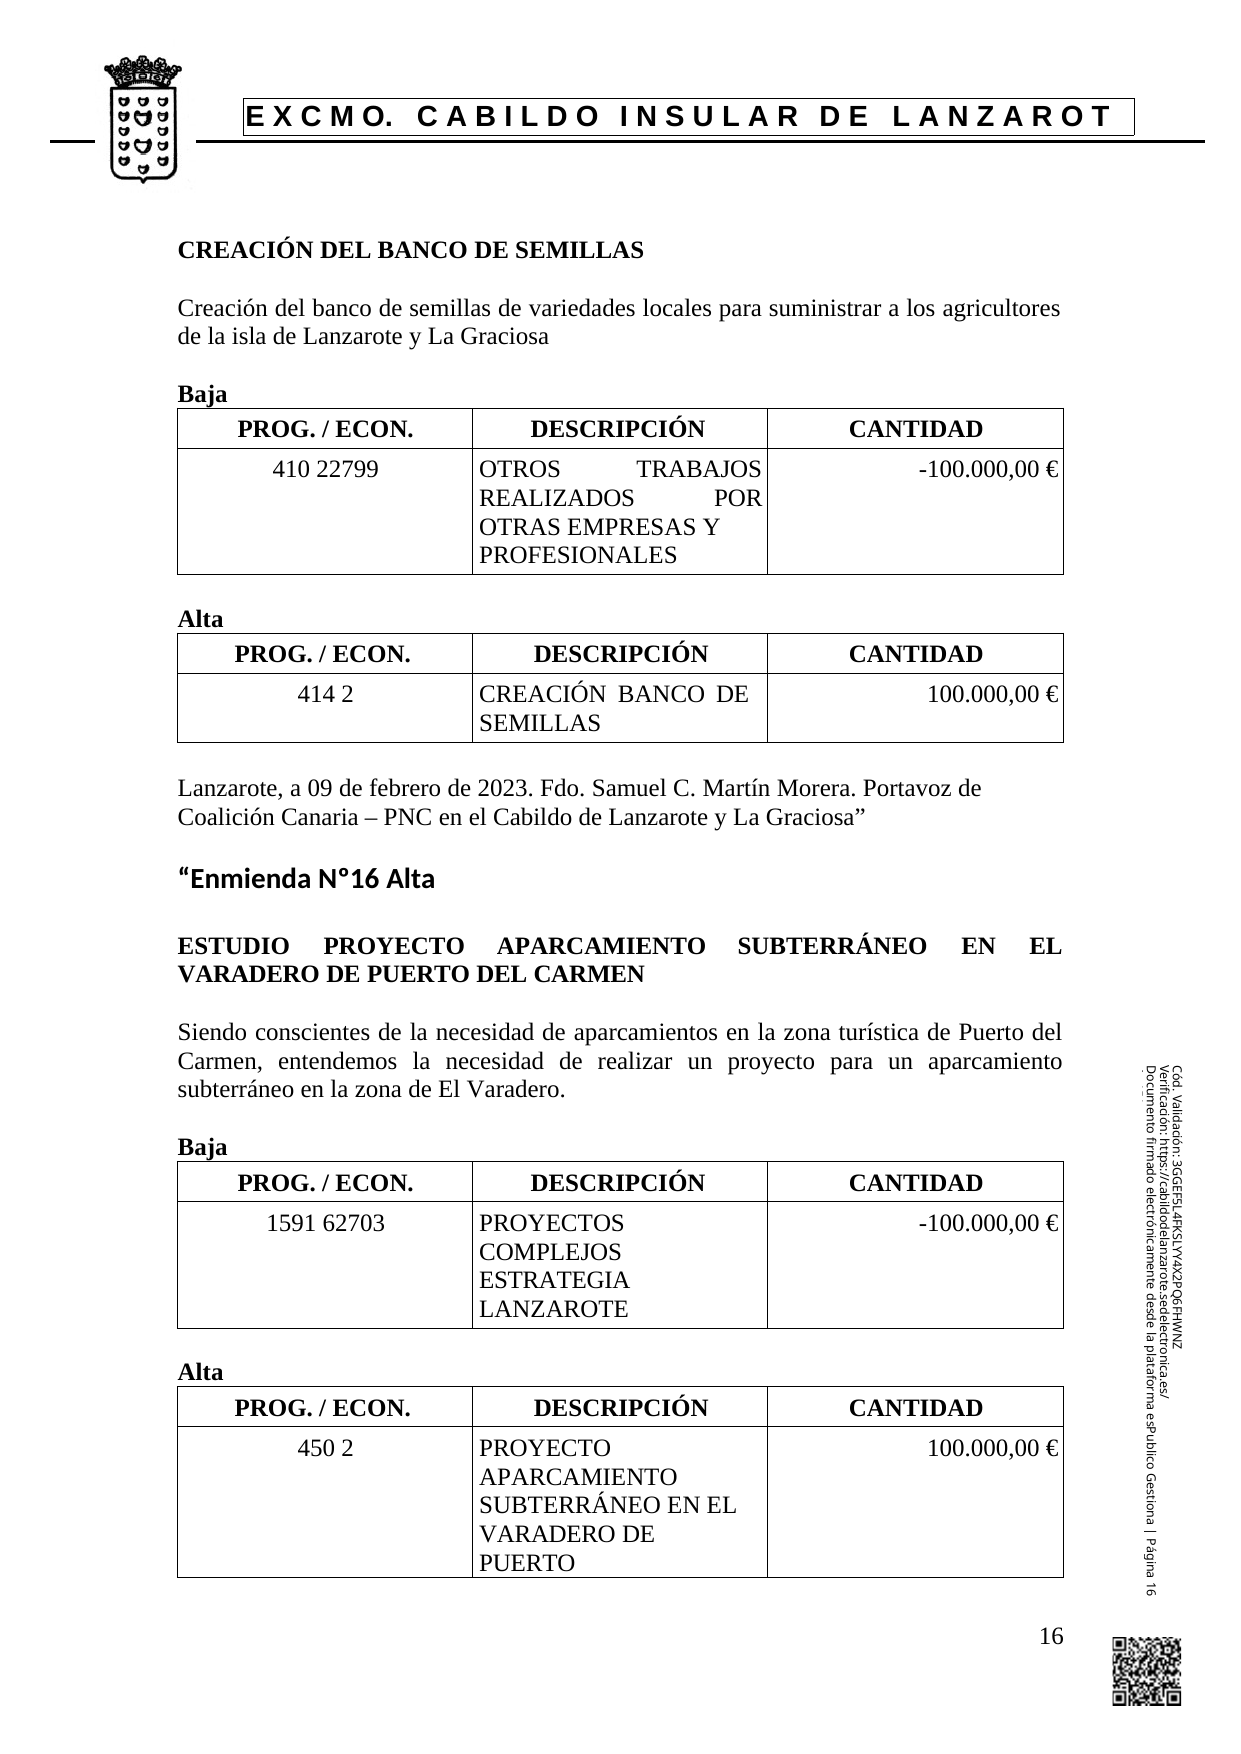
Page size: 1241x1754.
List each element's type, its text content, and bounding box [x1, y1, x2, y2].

table_header DESCRIPCIÓN [473, 1387, 767, 1426]
subtitle ESTUDIO PROYECTO APARCAMIENTO SUBTERRÁNEO EN EL VARADERO DE PUERTO DEL CARMEN [177, 931, 1063, 988]
table_cell PROYECTO APARCAMIENTO SUBTERRÁNEO EN EL VARADERO DE PUERTO [473, 1427, 767, 1577]
table_header CANTIDAD [768, 1162, 1063, 1201]
table_header PROG. / ECON. [178, 1387, 472, 1426]
text Creación del banco de semillas de variedades locales para suministrar a los agricultores de la isla de Lanzarote y La Graciosa [177, 293, 1076, 350]
table_header DESCRIPCIÓN [473, 1162, 767, 1201]
table_header PROG. / ECON. [178, 634, 472, 673]
table_cell 450 2 [178, 1427, 472, 1577]
subtitle [1184, 1132, 1192, 1161]
table_cell 100.000,00 € [768, 1427, 1063, 1577]
subtitle Baja [177, 379, 1192, 408]
text Documento firmado electrónicamente desde la plataforma esPublico Gestiona | Página 16 de 151 [1143, 1065, 1158, 1607]
table_cell 100.000,00 € [768, 674, 1063, 742]
text Verificación: https://cabildodelanzarote.sedelectronica.es/ [1158, 1065, 1171, 1607]
text Alta [177, 1357, 1143, 1386]
text 16 [58, 1621, 1063, 1650]
table_header DESCRIPCIÓN [473, 634, 767, 673]
table_cell PROYECTOS COMPLEJOS ESTRATEGIA LANZAROTE [473, 1202, 767, 1327]
table_cell -100.000,00 € [768, 449, 1063, 574]
table_header PROG. / ECON. [178, 1162, 472, 1201]
picture [95, 39, 196, 193]
subtitle Baja [177, 1132, 1143, 1161]
table_header CANTIDAD [768, 1387, 1063, 1426]
text Cód. Validación: 3GGEF5L4FKSLYY4X2PQ6FHWNZ [1171, 1065, 1184, 1607]
table_cell OTROS TRABAJOS REALIZADOS POR OTRAS EMPRESAS Y PROFESIONALES [473, 449, 767, 574]
table_header DESCRIPCIÓN [473, 409, 767, 448]
subtitle CREACIÓN DEL BANCO DE SEMILLAS [177, 235, 1192, 264]
table_cell CREACIÓN BANCO DE SEMILLAS [473, 674, 767, 742]
subtitle “Enmienda Nº16 Alta [177, 860, 1192, 896]
text [1184, 1357, 1192, 1386]
text Siendo conscientes de la necesidad de aparcamientos en la zona turística de Puerto del Carmen, entendemos la necesidad de realizar un proyecto para un aparcamiento subterráneo en la zona de El Varadero. [177, 1017, 1063, 1103]
table_cell 1591 62703 [178, 1202, 472, 1327]
text Lanzarote, a 09 de febrero de 2023. Fdo. Samuel C. Martín Morera. Portavoz de Coalición Canaria – PNC en el Cabildo de Lanzarote y La Graciosa” [177, 773, 1076, 831]
table_cell 414 2 [178, 674, 472, 742]
table_cell 410 22799 [178, 449, 472, 574]
table_header PROG. / ECON. [178, 409, 472, 448]
text Alta [177, 604, 1192, 633]
picture [1112, 1637, 1182, 1706]
table_header CANTIDAD [768, 634, 1063, 673]
table_header CANTIDAD [768, 409, 1063, 448]
table_cell -100.000,00 € [768, 1202, 1063, 1327]
